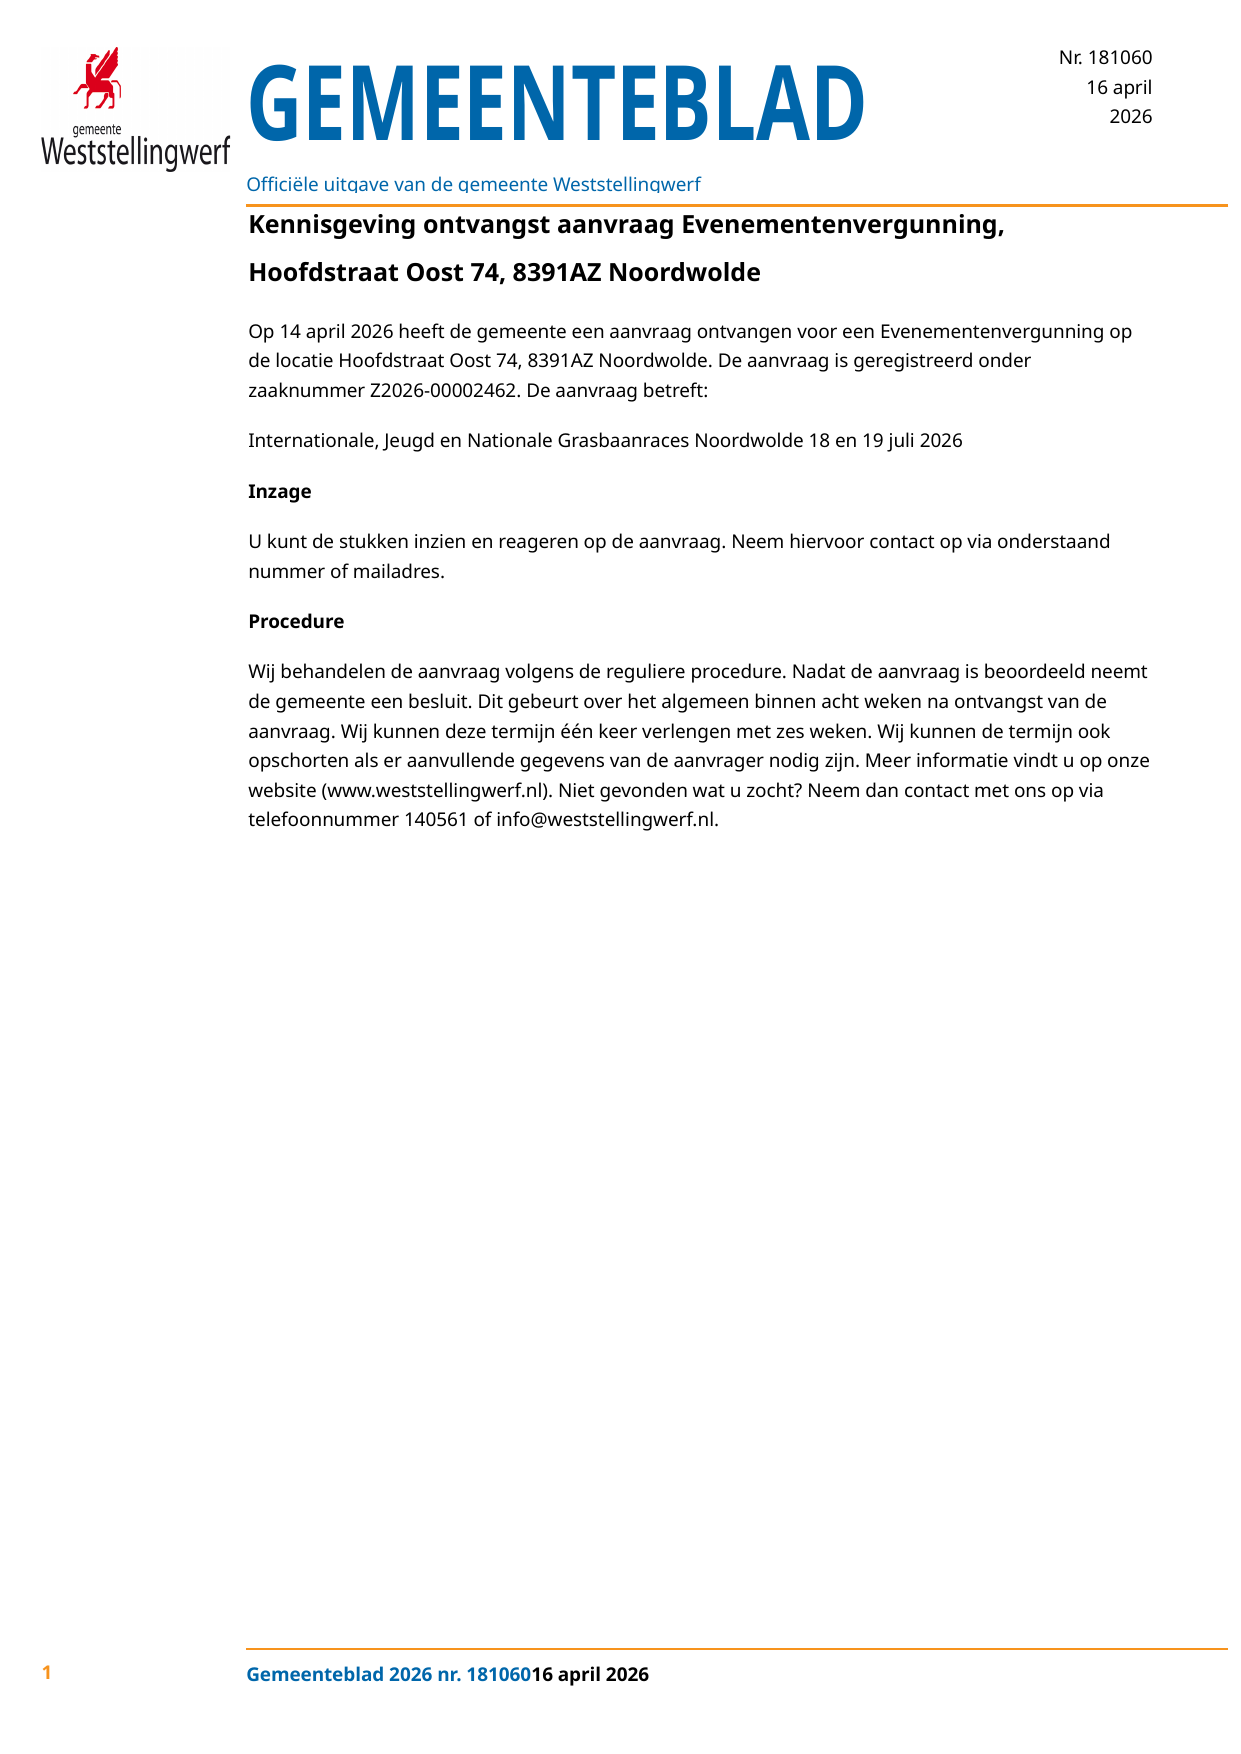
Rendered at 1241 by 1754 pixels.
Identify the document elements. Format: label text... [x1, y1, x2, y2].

text Inzage [248, 478, 1152, 504]
text Kennisgeving ontvangst aanvraag Evenementenvergunning, Hoofdstraat Oost 74, 8391AZ Noordwolde [248, 207, 1152, 288]
text Procedure [248, 608, 1152, 634]
text Op 14 april 2026 heeft de gemeente een aanvraag ontvangen voor een Evenementenvergunning op de locatie Hoofdstraat Oost 74, 8391AZ Noordwolde. De aanvraag is geregistreerd onder zaaknummer Z2026-00002462. De aanvraag betreft: [248, 318, 1152, 403]
text U kunt de stukken inzien en reageren op de aanvraag. Neem hiervoor contact op via onderstaand nummer of mailadres. [248, 528, 1152, 584]
text Wij behandelen de aanvraag volgens de reguliere procedure. Nadat de aanvraag is beoordeeld neemt de gemeente een besluit. Dit gebeurt over het algemeen binnen acht weken na ontvangst van de aanvraag. Wij kunnen deze termijn één keer verlengen met zes weken. Wij kunnen de termijn ook opschorten als er aanvullende gegevens van de aanvrager nodig zijn. Meer informatie vindt u op onze website (www.weststellingwerf.nl). Niet gevonden wat u zocht? Neem dan contact met ons op via telefoonnummer 140561 of info@weststellingwerf.nl. [248, 659, 1152, 832]
picture [41, 47, 231, 172]
text Internationale, Jeugd en Nationale Grasbaanraces Noordwolde 18 en 19 juli 2026 [248, 427, 1152, 453]
